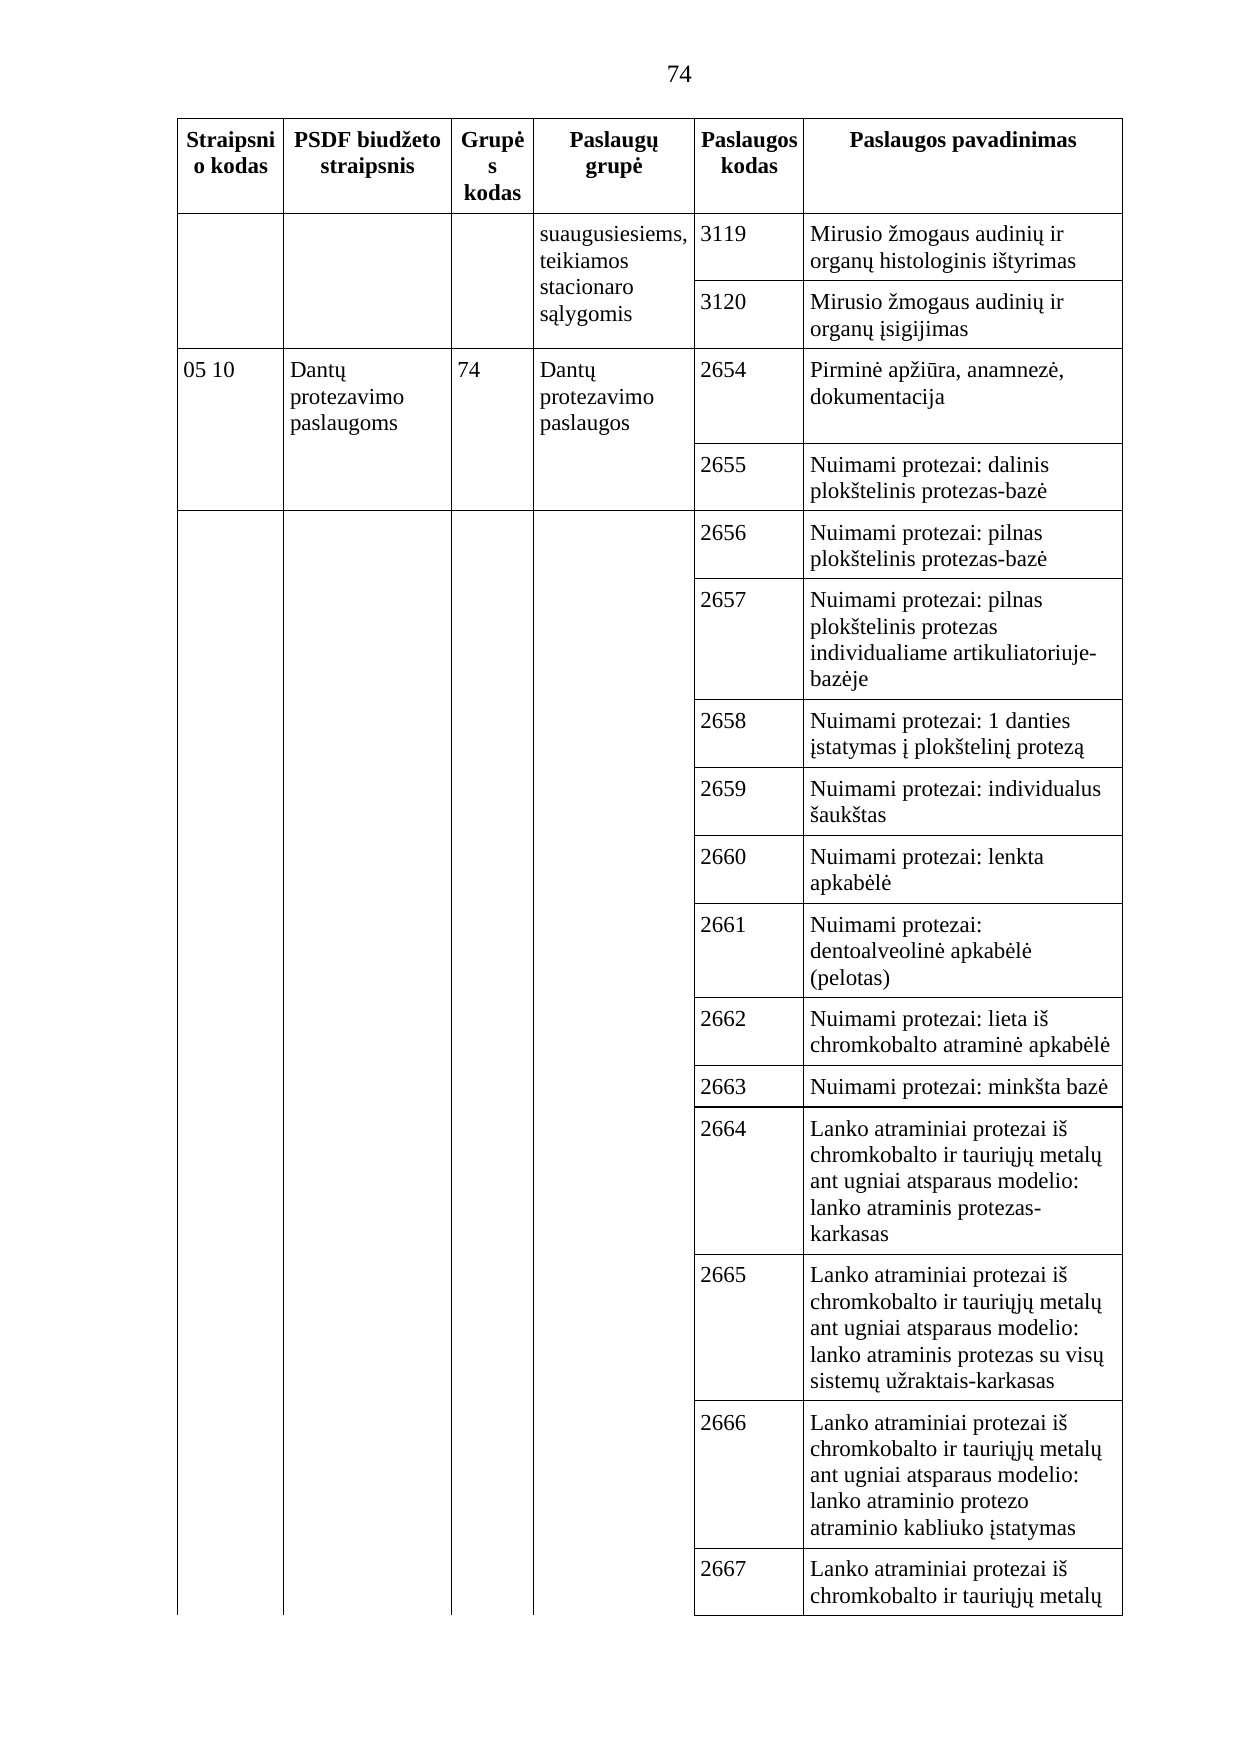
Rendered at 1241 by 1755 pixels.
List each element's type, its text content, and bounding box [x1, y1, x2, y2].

table_cell 2658 [695, 700, 803, 767]
table_cell Nuimami protezai: dentoalveolinė apkabėlė (pelotas) [804, 904, 1122, 997]
table_cell [284, 903, 451, 997]
table_cell [284, 1065, 451, 1106]
table_cell 74 [452, 349, 533, 442]
table_cell 2664 [695, 1108, 803, 1253]
table_cell Nuimami protezai: lenkta apkabėlė [804, 836, 1122, 903]
table_cell [284, 578, 451, 699]
table_cell 2659 [695, 768, 803, 835]
table_cell [452, 997, 533, 1065]
table_cell [178, 511, 283, 578]
table_cell Nuimami protezai: dalinis plokštelinis protezas-bazė [804, 444, 1122, 510]
table_cell 05 10 [178, 349, 283, 442]
table_cell [284, 280, 451, 348]
table_cell [284, 214, 451, 280]
table_cell [534, 1254, 694, 1400]
table_cell [284, 997, 451, 1065]
table_cell [178, 1548, 283, 1615]
table_cell [452, 511, 533, 578]
table_header Paslaugų grupė [534, 119, 694, 212]
table_cell Lanko atraminiai protezai iš chromkobalto ir tauriųjų metalų [804, 1549, 1122, 1615]
table_header PSDF biudžeto straipsnis [284, 119, 451, 212]
table_cell [284, 1548, 451, 1615]
table_cell [178, 997, 283, 1065]
table_cell Lanko atraminiai protezai iš chromkobalto ir tauriųjų metalų ant ugniai atsparaus modelio: lanko atraminis protezas-karkasas [804, 1108, 1122, 1253]
table_cell [284, 1254, 451, 1400]
table_cell [534, 1065, 694, 1106]
table_cell 2667 [695, 1549, 803, 1615]
table_cell Pirminė apžiūra, anamnezė, dokumentacija [804, 349, 1122, 442]
table_header Grupės kodas [452, 119, 533, 212]
table_cell Mirusio žmogaus audinių ir organų įsigijimas [804, 281, 1122, 348]
table_cell [534, 578, 694, 699]
table_cell 2660 [695, 836, 803, 903]
table_cell [178, 835, 283, 903]
table_cell [178, 903, 283, 997]
table_cell 2666 [695, 1401, 803, 1547]
table_cell [534, 443, 694, 510]
table_cell [178, 767, 283, 835]
table_cell [284, 1106, 451, 1253]
table_cell 2663 [695, 1066, 803, 1106]
table_header Paslaugos kodas [695, 119, 803, 212]
table_cell 2657 [695, 579, 803, 699]
table_cell 2656 [695, 511, 803, 578]
table_cell [452, 1548, 533, 1615]
table_cell [452, 1106, 533, 1253]
table_cell Nuimami protezai: 1 danties įstatymas į plokštelinį protezą [804, 700, 1122, 767]
table_cell [178, 578, 283, 699]
table_cell [534, 1106, 694, 1253]
table_cell 3119 [695, 214, 803, 280]
table_cell Dantų protezavimo paslaugos [534, 349, 694, 442]
table_header Straipsnio kodas [178, 119, 283, 212]
table_cell Mirusio žmogaus audinių ir organų histologinis ištyrimas [804, 214, 1122, 280]
table_cell [178, 1106, 283, 1253]
table_cell [452, 767, 533, 835]
table_cell [534, 835, 694, 903]
table_cell Nuimami protezai: minkšta bazė [804, 1066, 1122, 1106]
table_cell Dantų protezavimo paslaugoms [284, 349, 451, 442]
table_cell [178, 280, 283, 348]
table_cell [452, 280, 533, 348]
table_cell [178, 1065, 283, 1106]
table_cell 2655 [695, 444, 803, 510]
table_cell [284, 699, 451, 767]
table_cell [534, 997, 694, 1065]
table_cell [178, 1400, 283, 1547]
table_cell 2662 [695, 998, 803, 1065]
table_cell [452, 903, 533, 997]
table_cell Lanko atraminiai protezai iš chromkobalto ir tauriųjų metalų ant ugniai atsparaus modelio: lanko atraminis protezas su visų sistemų užraktais-karkasas [804, 1255, 1122, 1400]
table_cell [284, 443, 451, 510]
table_cell [534, 1400, 694, 1547]
table_cell [534, 903, 694, 997]
table_cell 2654 [695, 349, 803, 442]
table_cell 3120 [695, 281, 803, 348]
table_cell [284, 1400, 451, 1547]
table_cell [452, 835, 533, 903]
table_cell 2665 [695, 1255, 803, 1400]
table_cell [284, 511, 451, 578]
table_header Paslaugos pavadinimas [804, 119, 1122, 212]
table_cell Nuimami protezai: pilnas plokštelinis protezas-bazė [804, 511, 1122, 578]
table_cell Nuimami protezai: lieta iš chromkobalto atraminė apkabėlė [804, 998, 1122, 1065]
table_cell [284, 767, 451, 835]
table_cell 2661 [695, 904, 803, 997]
table_cell [534, 699, 694, 767]
table_cell [178, 1254, 283, 1400]
table_cell Nuimami protezai: pilnas plokštelinis protezas individualiame artikuliatoriuje-bazėje [804, 579, 1122, 699]
table_cell [534, 1548, 694, 1615]
table_cell [452, 1065, 533, 1106]
table_cell [178, 214, 283, 280]
table_cell [534, 511, 694, 578]
table_cell [178, 443, 283, 510]
table_cell [452, 443, 533, 510]
table_cell [452, 1400, 533, 1547]
table_cell [178, 699, 283, 767]
table_cell suaugusiesiems, teikiamos stacionaro sąlygomis [534, 214, 694, 348]
table_cell [452, 578, 533, 699]
table_cell [452, 699, 533, 767]
table_cell [534, 767, 694, 835]
table_cell Lanko atraminiai protezai iš chromkobalto ir tauriųjų metalų ant ugniai atsparaus modelio: lanko atraminio protezo atraminio kabliuko įstatymas [804, 1401, 1122, 1547]
table_cell [452, 214, 533, 280]
table_cell Nuimami protezai: individualus šaukštas [804, 768, 1122, 835]
table_cell [284, 835, 451, 903]
table_cell [452, 1254, 533, 1400]
